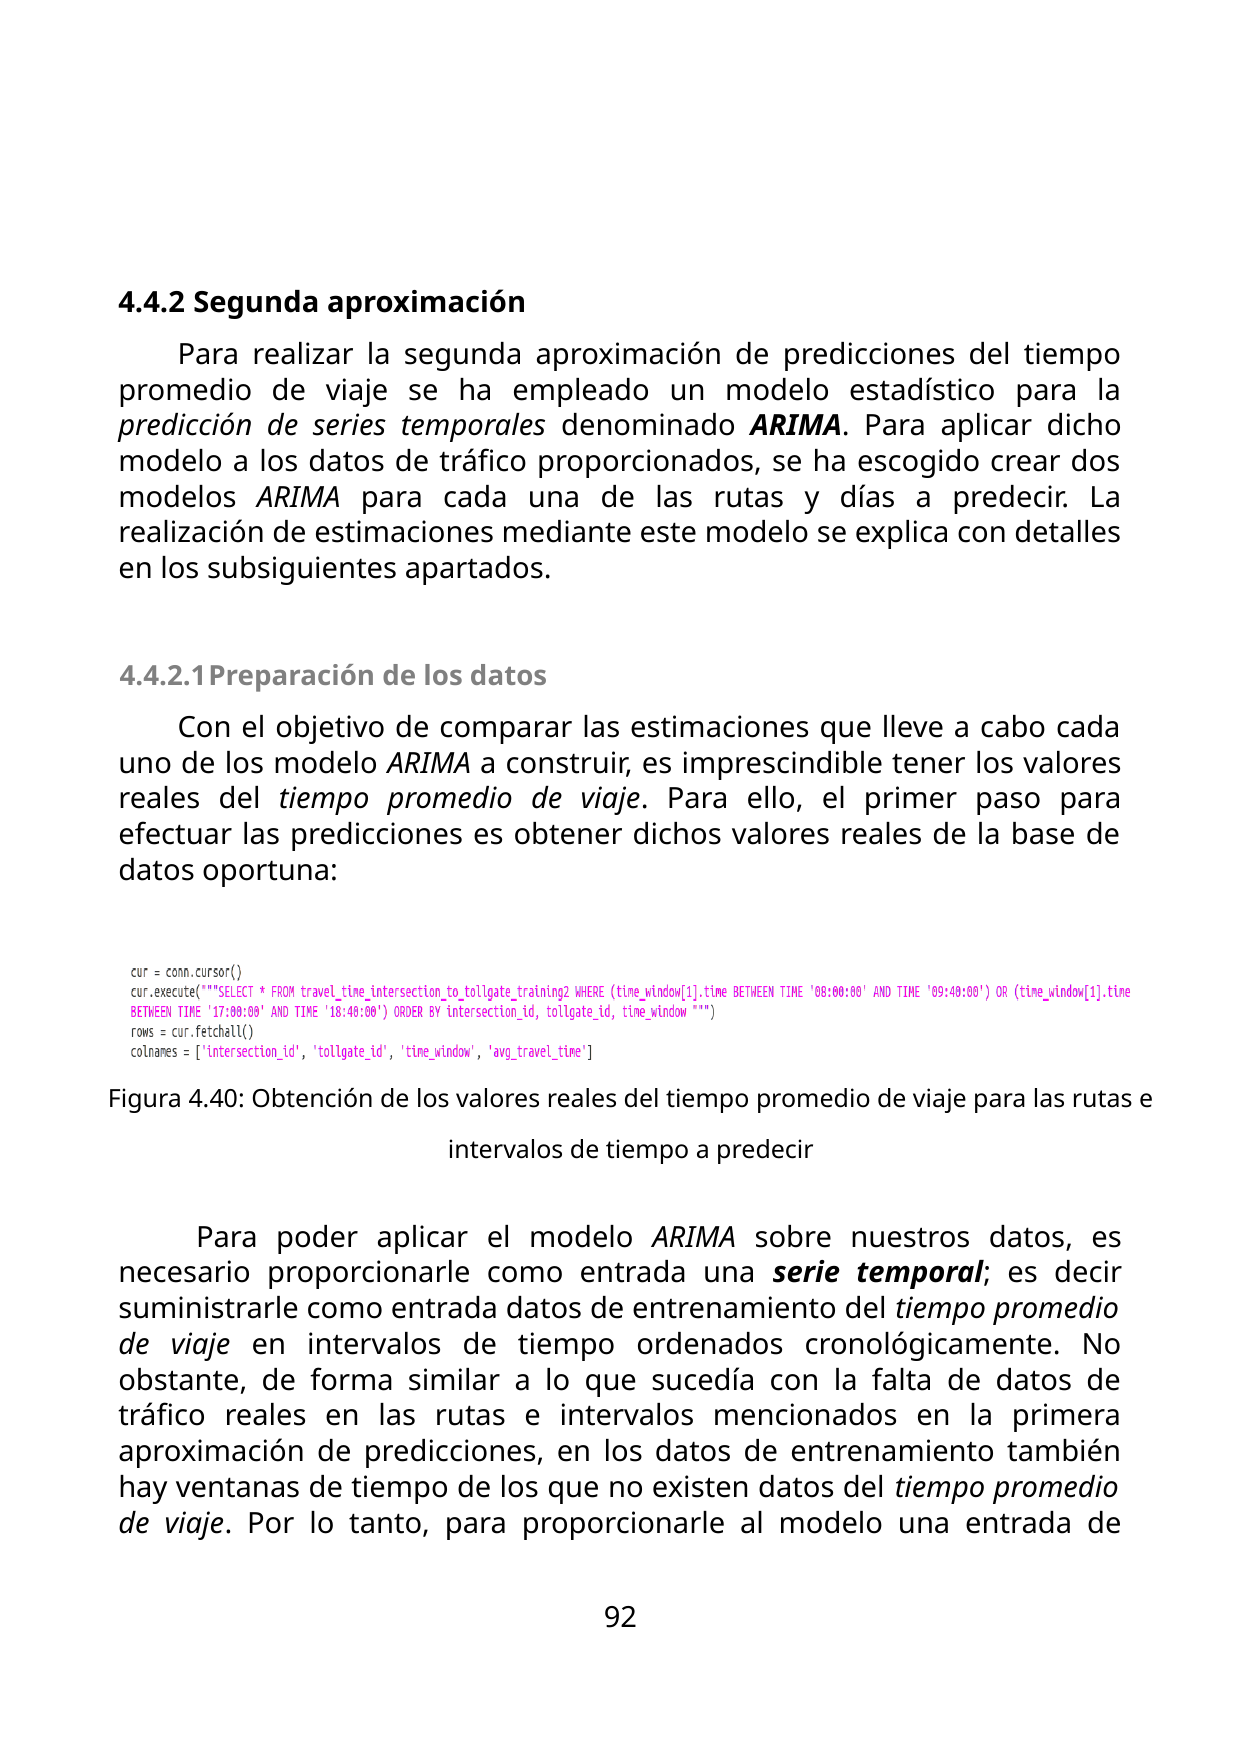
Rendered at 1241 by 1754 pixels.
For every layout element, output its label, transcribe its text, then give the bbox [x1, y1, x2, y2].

subtitle Preparación de los datos [119, 656, 1122, 694]
subtitle Segunda aproximación [118, 281, 1122, 321]
text Figura 4.40: Obtención de los valores reales del tiempo promedio de viaje para las rutas e intervalos de tiempo a predecir [101, 1064, 1161, 1166]
text Para realizar la segunda aproximación de predicciones del tiempo promedio de viaje se ha empleado un modelo estadístico para la predicción de series temporales denominado ARIMA. Para aplicar dicho modelo a los datos de tráfico proporcionados, se ha escogido crear dos modelos ARIMA para cada una de las rutas y días a predecir. La realización de estimaciones mediante este modelo se explica con detalles en los subsiguientes apartados. [118, 333, 1122, 587]
picture [128, 960, 1133, 1064]
text Con el objetivo de comparar las estimaciones que lleve a cabo cada uno de los modelo ARIMA a construir, es imprescindible tener los valores reales del tiempo promedio de viaje. Para ello, el primer paso para efectuar las predicciones es obtener dichos valores reales de la base de datos oportuna: [118, 706, 1122, 889]
text Para poder aplicar el modelo ARIMA sobre nuestros datos, es necesario proporcionarle como entrada una serie temporal; es decir suministrarle como entrada datos de entrenamiento del tiempo promedio de viaje en intervalos de tiempo ordenados cronológicamente. No obstante, de forma similar a lo que sucedía con la falta de datos de tráfico reales en las rutas e intervalos mencionados en la primera aproximación de predicciones, en los datos de entrenamiento también hay ventanas de tiempo de los que no existen datos del tiempo promedio de viaje. Por lo tanto, para proporcionarle al modelo una entrada de [118, 1216, 1122, 1542]
